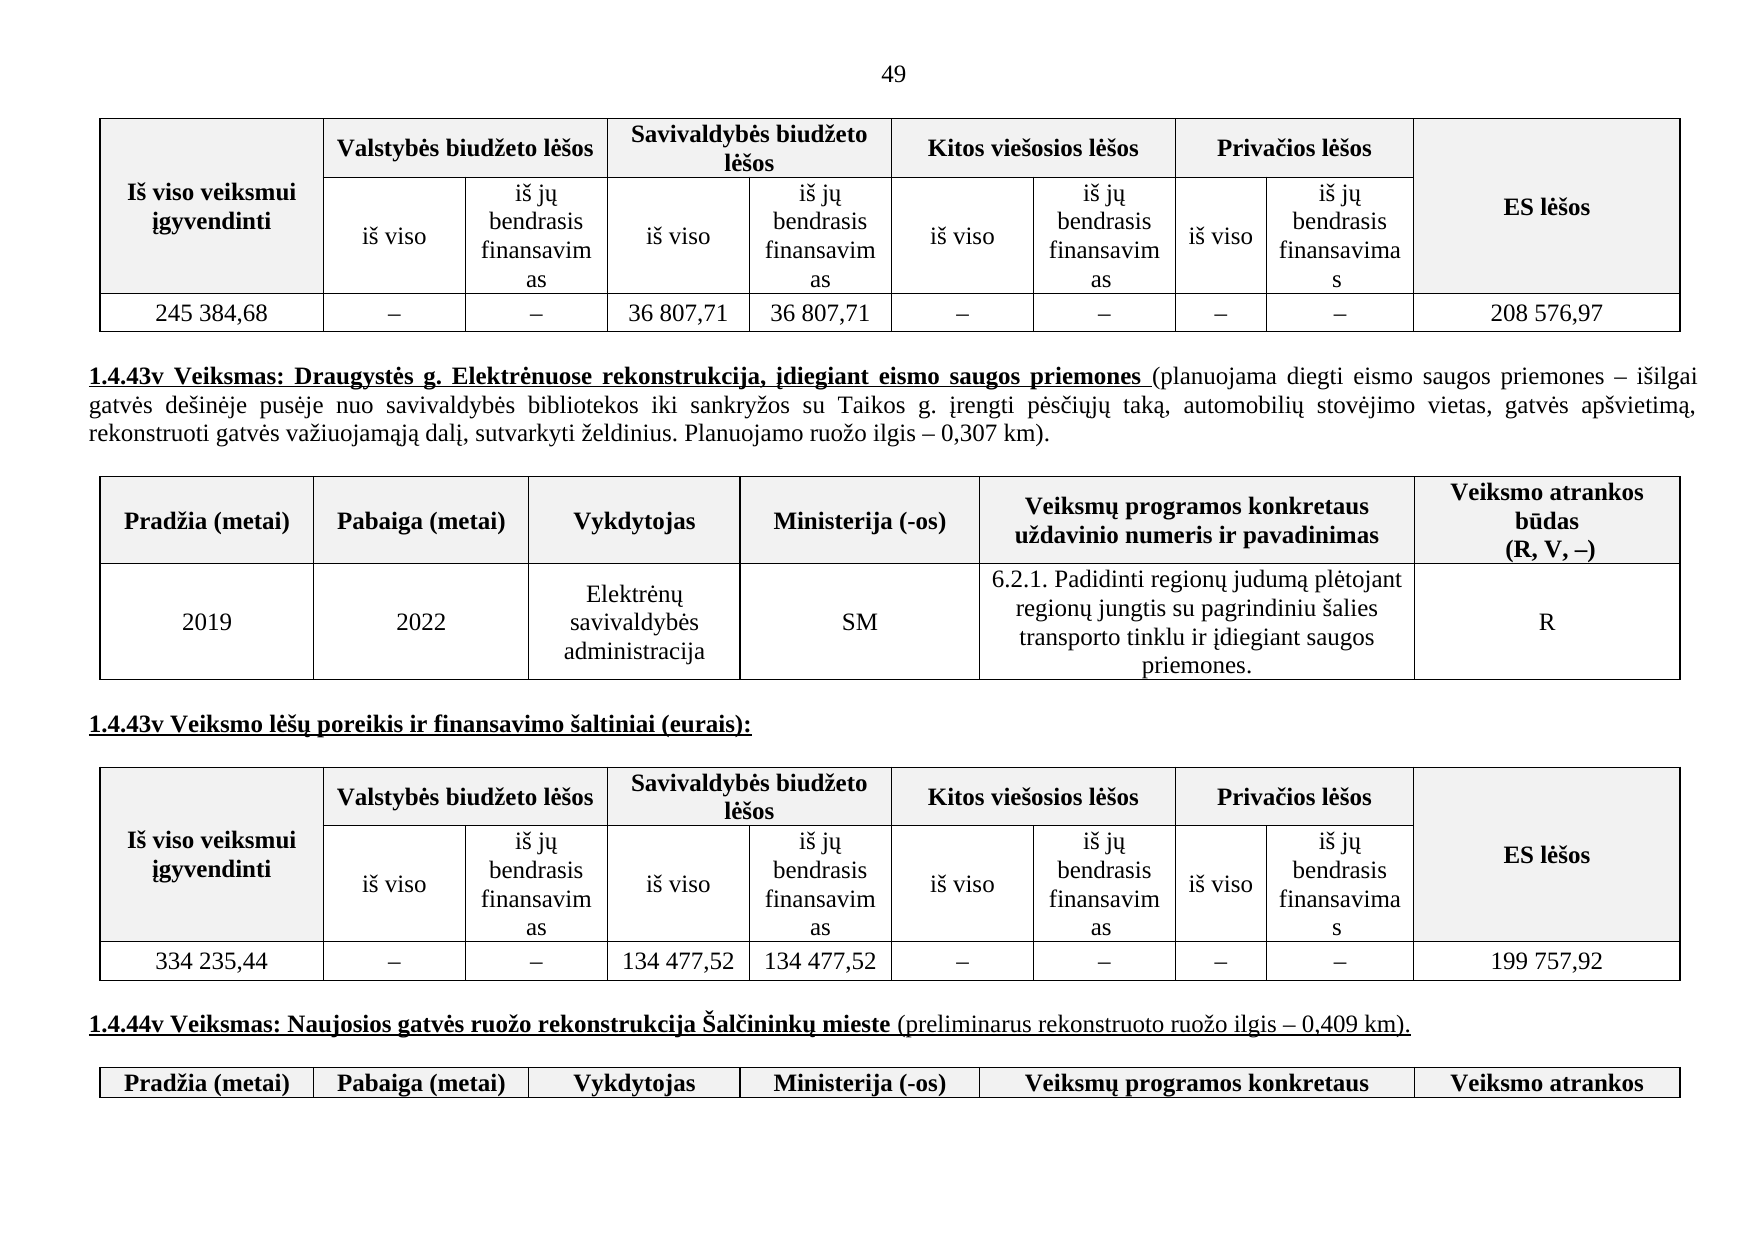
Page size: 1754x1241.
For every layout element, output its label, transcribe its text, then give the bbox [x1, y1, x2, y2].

table_header Pradžia (metai) [101, 1068, 313, 1097]
table_cell – [466, 942, 607, 979]
table_cell SM [741, 564, 979, 679]
table_cell 208 576,97 [1414, 294, 1679, 331]
table_cell – [324, 942, 465, 979]
table_cell 134 477,52 [608, 942, 749, 979]
table_header Savivaldybės biudžeto lėšos [608, 119, 891, 177]
table_cell 6.2.1. Padidinti regionų judumą plėtojant regionų jungtis su pagrindiniu šalies transporto tinklu ir įdiegiant saugos priemones. [980, 564, 1414, 679]
table_cell 36 807,71 [750, 294, 891, 331]
table_cell iš jų bendrasis finansavimas [750, 178, 891, 293]
table_header Savivaldybės biudžeto lėšos [608, 768, 891, 825]
table_header Privačios lėšos [1176, 119, 1413, 177]
table_cell 2022 [314, 564, 528, 679]
text 1.4.44v Veiksmas: Naujosios gatvės ruožo rekonstrukcija Šalčininkų mieste (preliminarus rekonstruoto ruožo ilgis – 0,409 km). [89, 1009, 1698, 1038]
table_header ES lėšos [1414, 119, 1679, 293]
table_cell iš jų bendrasis finansavimas [1267, 178, 1413, 293]
table_cell iš viso [1176, 178, 1266, 293]
table_cell – [1176, 294, 1266, 331]
table_cell iš viso [324, 178, 465, 293]
table_header Ministerija (-os) [741, 1068, 979, 1097]
table_header Kitos viešosios lėšos [892, 768, 1175, 825]
table_header Vykdytojas [529, 477, 739, 563]
table_cell – [892, 294, 1033, 331]
table_cell Elektrėnų savivaldybės administracija [529, 564, 739, 679]
table_header Kitos viešosios lėšos [892, 119, 1175, 177]
table_header Veiksmų programos konkretaus uždavinio numeris ir pavadinimas [980, 477, 1414, 563]
table_cell – [324, 294, 465, 331]
table_cell 199 757,92 [1414, 942, 1679, 979]
table_cell iš jų bendrasis finansavimas [750, 826, 891, 941]
table_cell iš jų bendrasis finansavimas [466, 826, 607, 941]
table_cell 2019 [101, 564, 313, 679]
table_header Veiksmo atrankos [1415, 1068, 1679, 1097]
table_cell iš viso [1176, 826, 1266, 941]
table_header Pradžia (metai) [101, 477, 313, 563]
table_cell – [1034, 294, 1175, 331]
table_cell – [466, 294, 607, 331]
table_cell iš viso [324, 826, 465, 941]
table_cell iš jų bendrasis finansavimas [1034, 826, 1175, 941]
table_cell – [1176, 942, 1266, 979]
table_cell – [1267, 942, 1413, 979]
table_cell – [1034, 942, 1175, 979]
table_cell 134 477,52 [750, 942, 891, 979]
table_cell iš viso [608, 178, 749, 293]
table_header Pabaiga (metai) [314, 477, 528, 563]
text 1.4.43v Veiksmas: Draugystės g. Elektrėnuose rekonstrukcija, įdiegiant eismo saugos priemones (planuojama diegti eismo saugos priemones – išilgai gatvės dešinėje pusėje nuo savivaldybės bibliotekos iki sankryžos su Taikos g. įrengti pėsčiųjų taką, automobilių stovėjimo vietas, gatvės apšvietimą, rekonstruoti gatvės važiuojamąją dalį, sutvarkyti želdinius. Planuojamo ruožo ilgis – 0,307 km). [89, 361, 1698, 447]
table_cell – [1267, 294, 1413, 331]
table_header Valstybės biudžeto lėšos [324, 119, 607, 177]
table_cell iš viso [892, 178, 1033, 293]
table_header Vykdytojas [529, 1068, 739, 1097]
table_cell iš jų bendrasis finansavimas [1034, 178, 1175, 293]
table_cell 245 384,68 [101, 294, 323, 331]
table_header Veiksmų programos konkretaus [980, 1068, 1414, 1097]
table_header ES lėšos [1414, 768, 1679, 941]
table_cell iš viso [892, 826, 1033, 941]
table_header Veiksmo atrankos būdas (R, V, –) [1415, 477, 1679, 563]
table_cell iš jų bendrasis finansavimas [466, 178, 607, 293]
table_header Valstybės biudžeto lėšos [324, 768, 607, 825]
table_cell iš viso [608, 826, 749, 941]
table_cell 334 235,44 [101, 942, 323, 979]
table_header Ministerija (-os) [741, 477, 979, 563]
table_cell iš jų bendrasis finansavimas [1267, 826, 1413, 941]
text 1.4.43v Veiksmo lėšų poreikis ir finansavimo šaltiniai (eurais): [89, 709, 1698, 738]
table_cell 36 807,71 [608, 294, 749, 331]
table_header Iš viso veiksmui įgyvendinti [101, 119, 323, 293]
table_header Pabaiga (metai) [314, 1068, 528, 1097]
table_header Iš viso veiksmui įgyvendinti [101, 768, 323, 941]
table_cell R [1415, 564, 1679, 679]
table_header Privačios lėšos [1176, 768, 1413, 825]
table_cell – [892, 942, 1033, 979]
